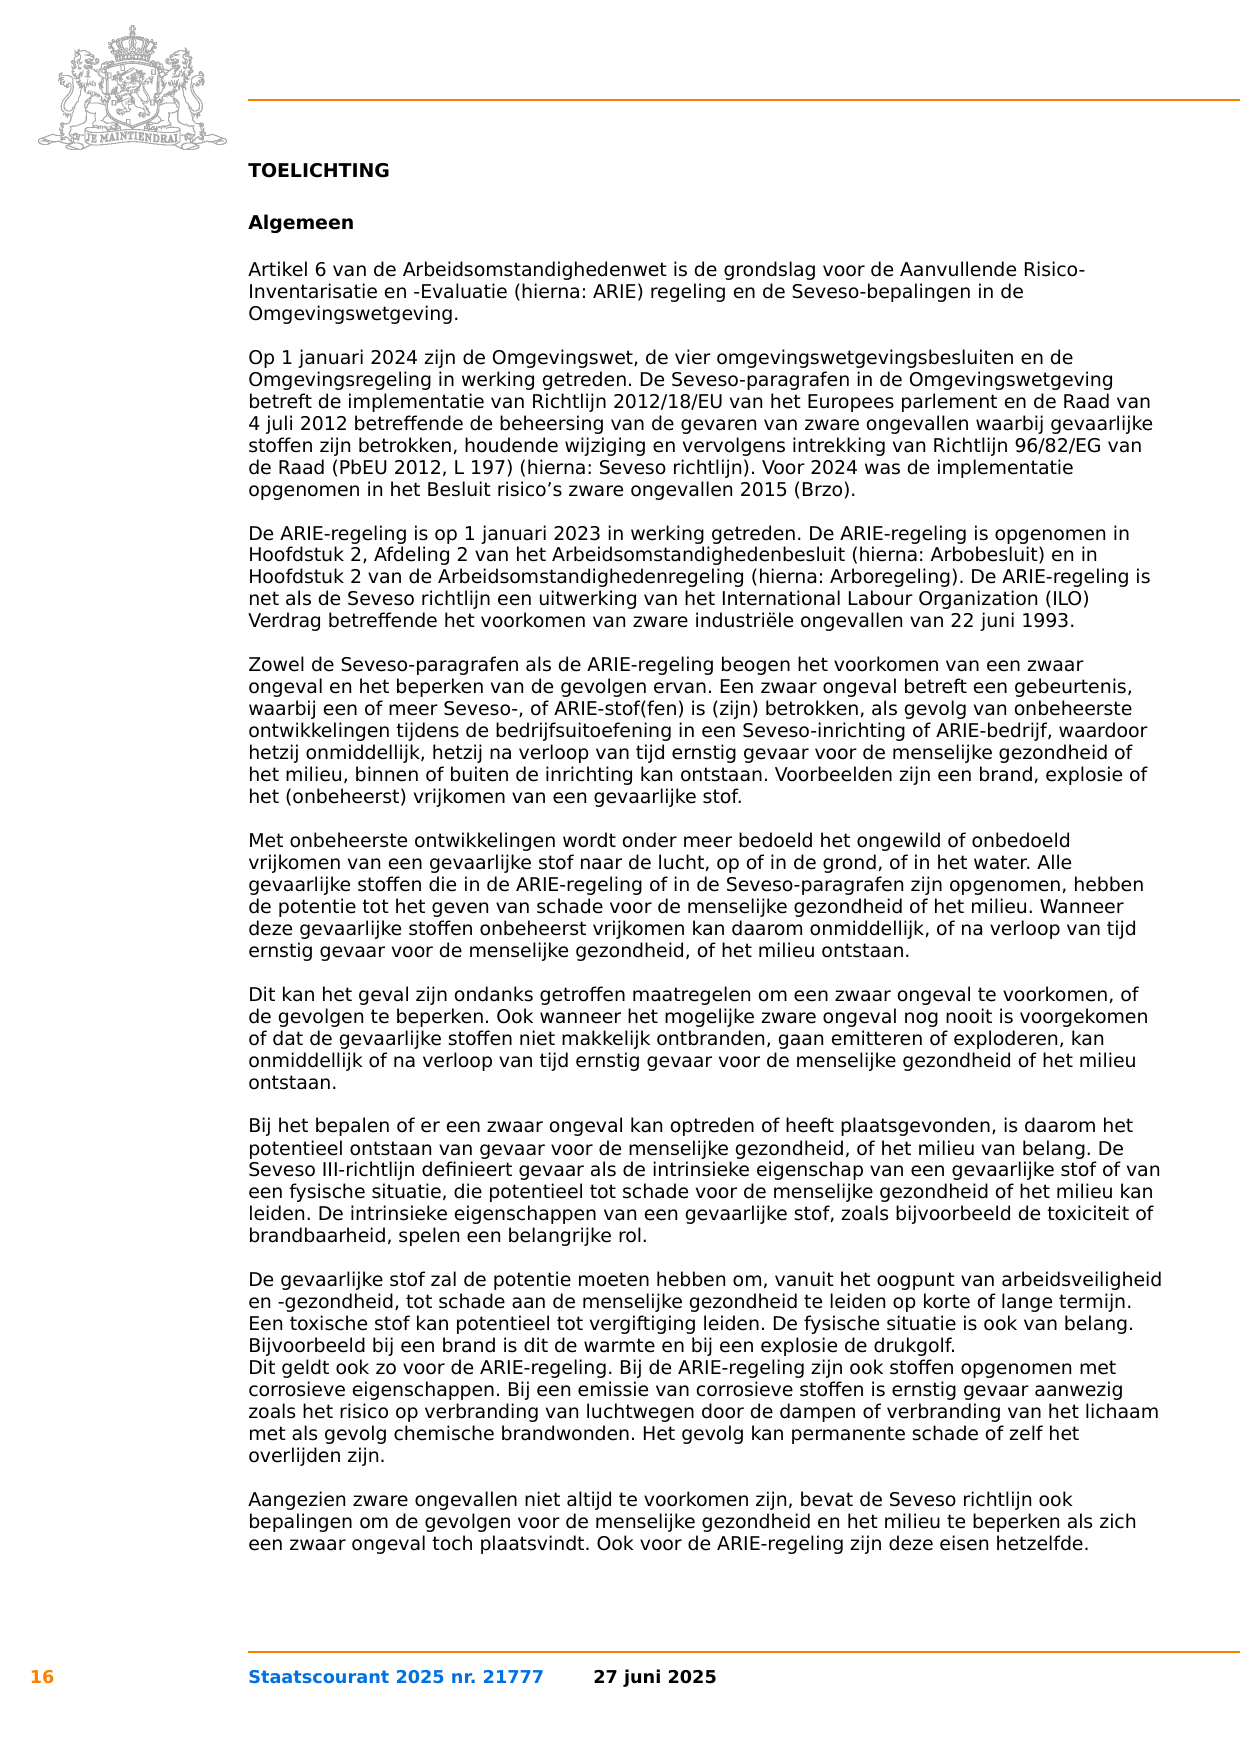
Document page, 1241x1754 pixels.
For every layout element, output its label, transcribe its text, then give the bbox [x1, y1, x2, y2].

text Zowel de Seveso-paragrafen als de ARIE-regeling beogen het voorkomen van een zwaar ongeval en het beperken van de gevolgen ervan. Een zwaar ongeval betreft een gebeurtenis, waarbij een of meer Seveso-, of ARIE-stof(fen) is (zijn) betrokken, als gevolg van onbeheerste ontwikkelingen tijdens de bedrijfsuitoefening in een Seveso-inrichting of ARIE-bedrijf, waardoor hetzij onmiddellijk, hetzij na verloop van tijd ernstig gevaar voor de menselijke gezondheid of het milieu, binnen of buiten de inrichting kan ontstaan. Voorbeelden zijn een brand, explosie of het (onbeheerst) vrijkomen van een gevaarlijke stof. [248, 654, 1163, 808]
text De ARIE-regeling is op 1 januari 2023 in werking getreden. De ARIE-regeling is opgenomen in Hoofdstuk 2, Afdeling 2 van het Arbeidsomstandighedenbesluit (hierna: Arbobesluit) en in Hoofdstuk 2 van de Arbeidsomstandighedenregeling (hierna: Arboregeling). De ARIE-regeling is net als de Seveso richtlijn een uitwerking van het International Labour Organization (ILO) Verdrag betreffende het voorkomen van zware industriële ongevallen van 22 juni 1993. [248, 522, 1163, 632]
text Dit geldt ook zo voor de ARIE-regeling. Bij de ARIE-regeling zijn ook stoffen opgenomen met corrosieve eigenschappen. Bij een emissie van corrosieve stoffen is ernstig gevaar aanwezig zoals het risico op verbranding van luchtwegen door de dampen of verbranding van het lichaam met als gevolg chemische brandwonden. Het gevolg kan permanente schade of zelf het overlijden zijn. [248, 1357, 1163, 1467]
text Met onbeheerste ontwikkelingen wordt onder meer bedoeld het ongewild of onbedoeld vrijkomen van een gevaarlijke stof naar de lucht, op of in de grond, of in het water. Alle gevaarlijke stoffen die in de ARIE-regeling of in de Seveso-paragrafen zijn opgenomen, hebben de potentie tot het geven van schade voor de menselijke gezondheid of het milieu. Wanneer deze gevaarlijke stoffen onbeheerst vrijkomen kan daarom onmiddellijk, of na verloop van tijd ernstig gevaar voor de menselijke gezondheid, of het milieu ontstaan. [248, 830, 1163, 962]
subtitle Algemeen [248, 212, 1163, 234]
text Dit kan het geval zijn ondanks getroffen maatregelen om een zwaar ongeval te voorkomen, of de gevolgen te beperken. Ook wanneer het mogelijke zware ongeval nog nooit is voorgekomen of dat de gevaarlijke stoffen niet makkelijk ontbranden, gaan emitteren of exploderen, kan onmiddellijk of na verloop van tijd ernstig gevaar voor de menselijke gezondheid of het milieu ontstaan. [248, 984, 1163, 1093]
text Aangezien zware ongevallen niet altijd te voorkomen zijn, bevat de Seveso richtlijn ook bepalingen om de gevolgen voor de menselijke gezondheid en het milieu te beperken als zich een zwaar ongeval toch plaatsvindt. Ook voor de ARIE-regeling zijn deze eisen hetzelfde. [248, 1489, 1163, 1555]
text De gevaarlijke stof zal de potentie moeten hebben om, vanuit het oogpunt van arbeidsveiligheid en -gezondheid, tot schade aan de menselijke gezondheid te leiden op korte of lange termijn. Een toxische stof kan potentieel tot vergiftiging leiden. De fysische situatie is ook van belang. Bijvoorbeeld bij een brand is dit de warmte en bij een explosie de drukgolf. [248, 1269, 1163, 1357]
subtitle TOELICHTING [248, 160, 1163, 182]
text Bij het bepalen of er een zwaar ongeval kan optreden of heeft plaatsgevonden, is daarom het potentieel ontstaan van gevaar voor de menselijke gezondheid, of het milieu van belang. De Seveso III-richtlijn definieert gevaar als de intrinsieke eigenschap van een gevaarlijke stof of van een fysische situatie, die potentieel tot schade voor de menselijke gezondheid of het milieu kan leiden. De intrinsieke eigenschappen van een gevaarlijke stof, zoals bijvoorbeeld de toxiciteit of brandbaarheid, spelen een belangrijke rol. [248, 1115, 1163, 1247]
text Artikel 6 van de Arbeidsomstandighedenwet is de grondslag voor de Aanvullende Risico-Inventarisatie en -Evaluatie (hierna: ARIE) regeling en de Seveso-bepalingen in de Omgevingswetgeving. [248, 259, 1163, 325]
picture [38, 25, 227, 150]
text Op 1 januari 2024 zijn de Omgevingswet, de vier omgevingswetgevingsbesluiten en de Omgevingsregeling in werking getreden. De Seveso-paragrafen in de Omgevingswetgeving betreft de implementatie van Richtlijn 2012/18/EU van het Europees parlement en de Raad van 4 juli 2012 betreffende de beheersing van de gevaren van zware ongevallen waarbij gevaarlijke stoffen zijn betrokken, houdende wijziging en vervolgens intrekking van Richtlijn 96/82/EG van de Raad (PbEU 2012, L 197) (hierna: Seveso richtlijn). Voor 2024 was de implementatie opgenomen in het Besluit risico’s zware ongevallen 2015 (Brzo). [248, 347, 1163, 501]
